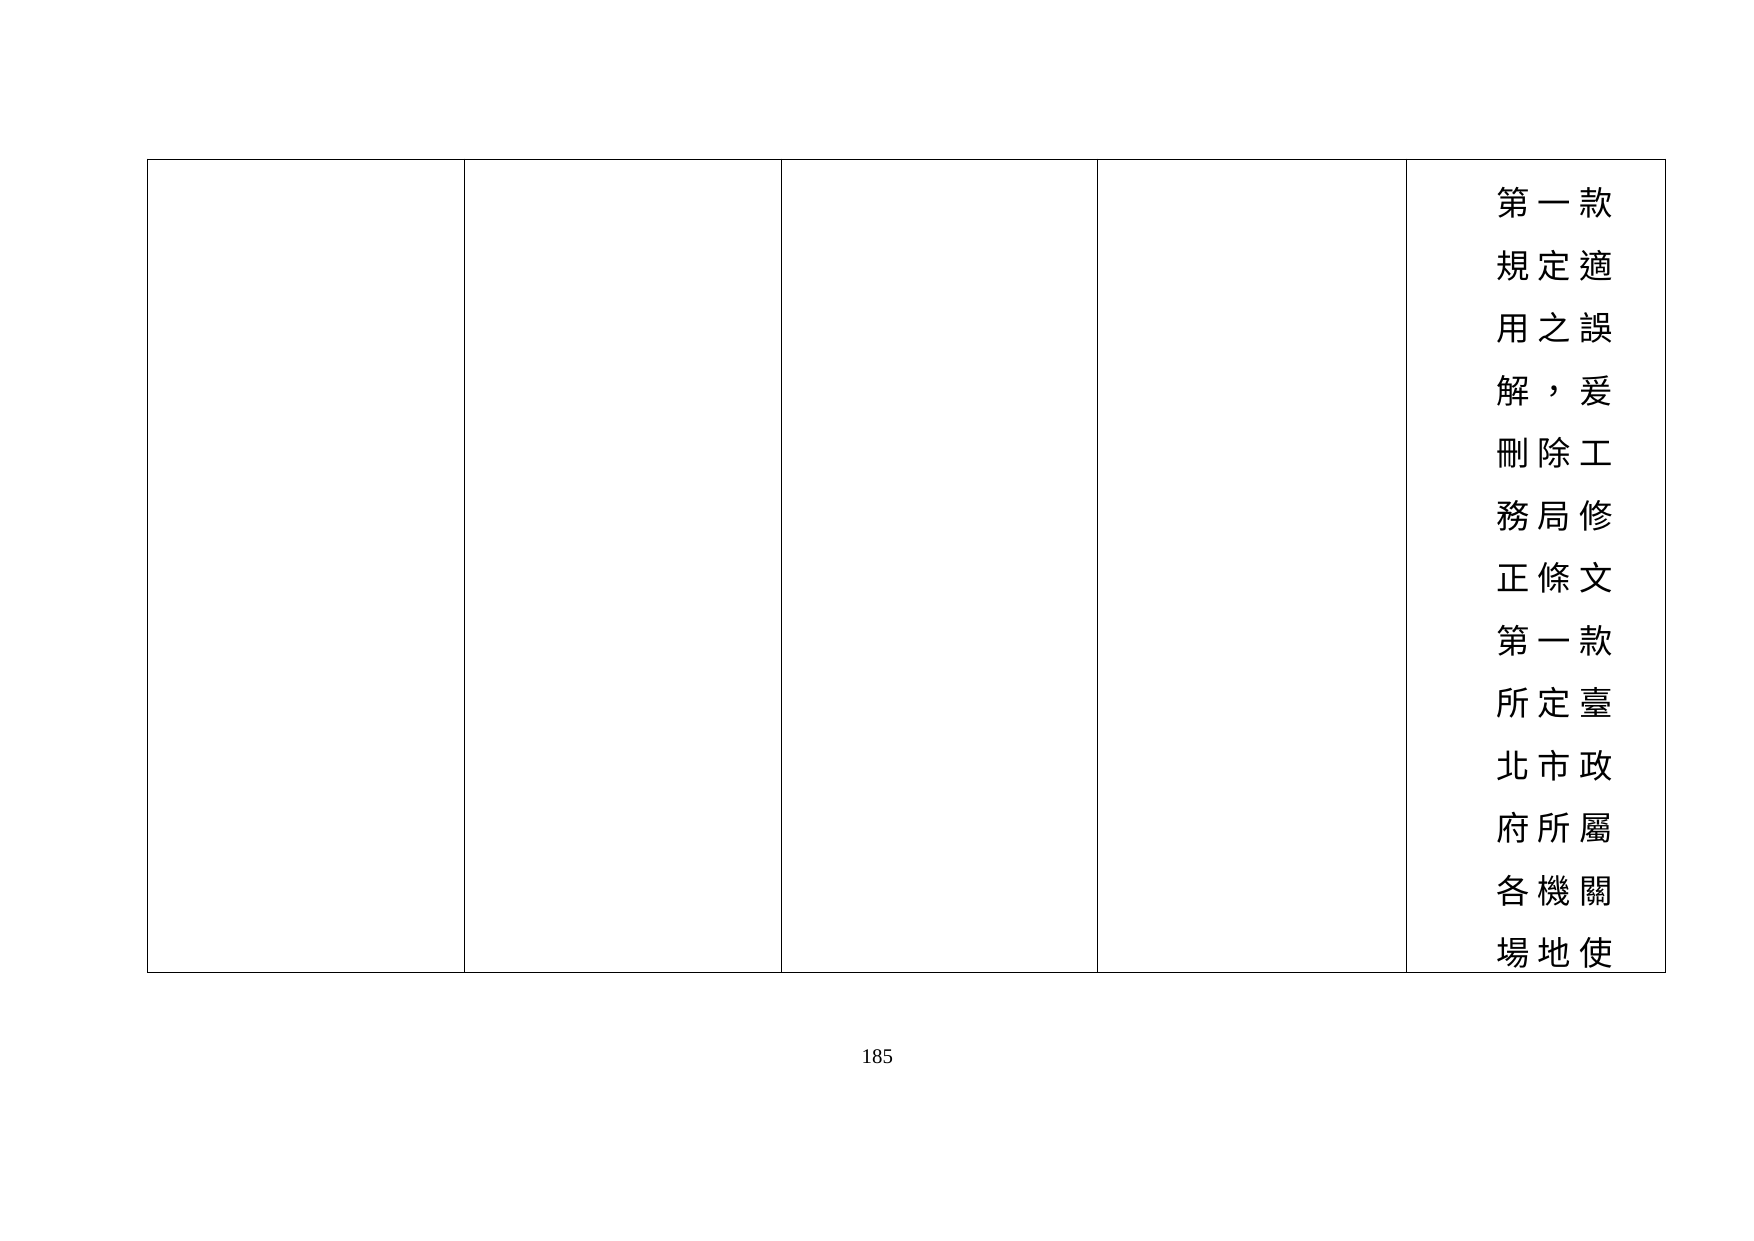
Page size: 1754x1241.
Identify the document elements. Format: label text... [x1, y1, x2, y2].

table_cell [782, 160, 1097, 972]
table_cell [1098, 160, 1406, 972]
table_cell [148, 160, 464, 972]
table_cell [465, 160, 781, 972]
table_cell 第一款規定適用之誤解，爰刪除工務局修正條文第一款所定臺北市政府所屬各機關場地使 [1407, 160, 1665, 972]
